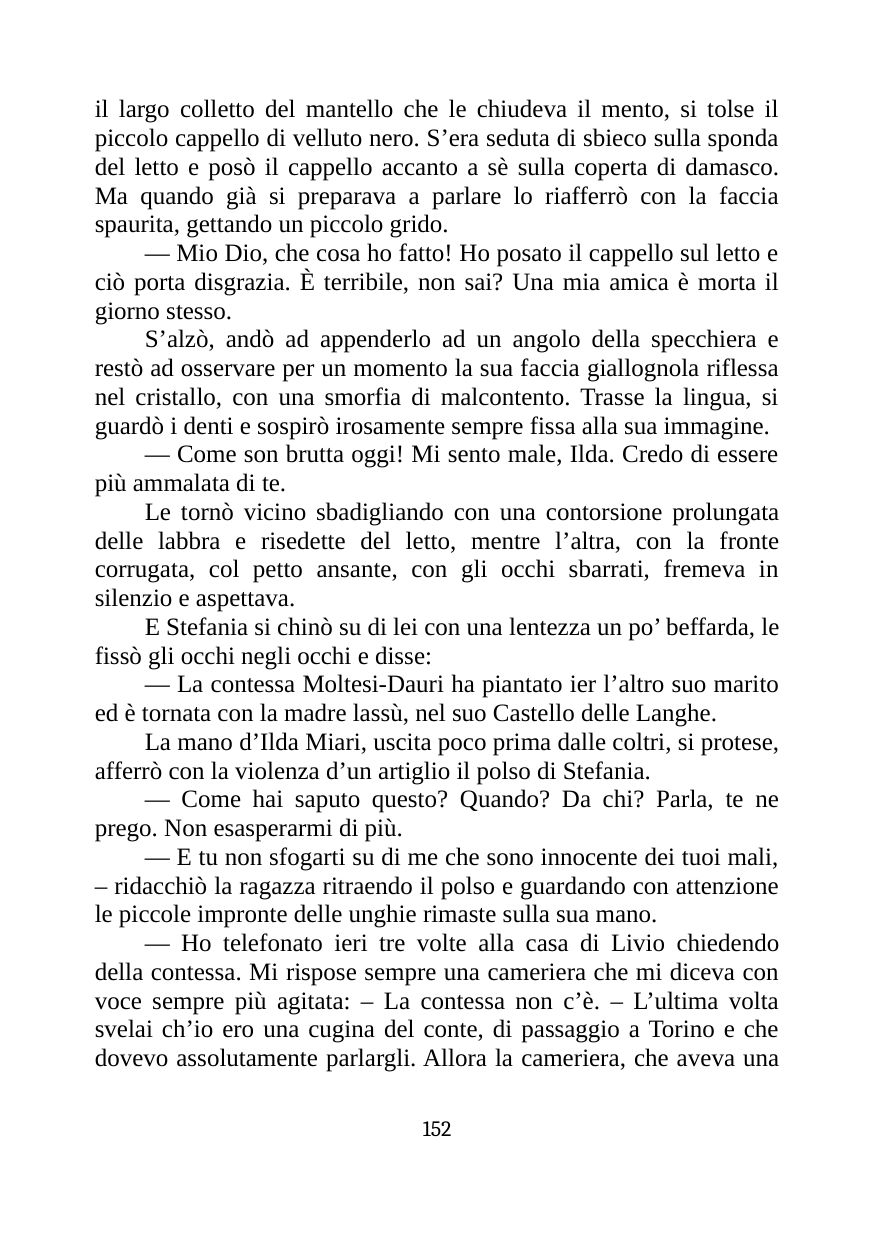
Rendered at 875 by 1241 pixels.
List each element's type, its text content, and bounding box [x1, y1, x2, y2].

text il largo colletto del mantello che le chiudeva il mento, si tolse il piccolo cappello di velluto nero. S’era seduta di sbieco sulla sponda del letto e posò il cappello accanto a sè sulla coperta di damasco. Ma quando già si preparava a parlare lo riafferrò con la faccia spaurita, gettando un piccolo grido. [94, 94, 779, 238]
text S’alzò, andò ad appenderlo ad un angolo della specchiera e restò ad osservare per un momento la sua faccia giallognola riflessa nel cristallo, con una smorfia di malcontento. Trasse la lingua, si guardò i denti e sospirò irosamente sempre fissa alla sua immagine. [94, 324, 779, 439]
text La mano d’Ilda Miari, uscita poco prima dalle coltri, si protese, afferrò con la violenza d’un artiglio il polso di Stefania. [94, 727, 779, 784]
text — Come son brutta oggi! Mi sento male, Ilda. Credo di essere più ammalata di te. [94, 439, 779, 497]
text — La contessa Moltesi-Dauri ha piantato ier l’altro suo marito ed è tornata con la madre lassù, nel suo Castello delle Langhe. [94, 669, 779, 727]
text — Ho telefonato ieri tre volte alla casa di Livio chiedendo della contessa. Mi rispose sempre una cameriera che mi diceva con voce sempre più agitata: – La contessa non c’è. – L’ultima volta svelai ch’io ero una cugina del conte, di passaggio a Torino e che dovevo assolutamente parlargli. Allora la cameriera, che aveva una [94, 928, 779, 1072]
text Le tornò vicino sbadigliando con una contorsione prolungata delle labbra e risedette del letto, mentre l’altra, con la fronte corrugata, col petto ansante, con gli occhi sbarrati, fremeva in silenzio e aspettava. [94, 497, 779, 612]
text — Come hai saputo questo? Quando? Da chi? Parla, te ne prego. Non esasperarmi di più. [94, 784, 779, 842]
text — Mio Dio, che cosa ho fatto! Ho posato il cappello sul letto e ciò porta disgrazia. È terribile, non sai? Una mia amica è morta il giorno stesso. [94, 238, 779, 324]
text E Stefania si chinò su di lei con una lentezza un po’ beffarda, le fissò gli occhi negli occhi e disse: [94, 612, 779, 669]
text — E tu non sfogarti su di me che sono innocente dei tuoi mali, – ridacchiò la ragazza ritraendo il polso e guardando con attenzione le piccole impronte delle unghie rimaste sulla sua mano. [94, 842, 779, 928]
